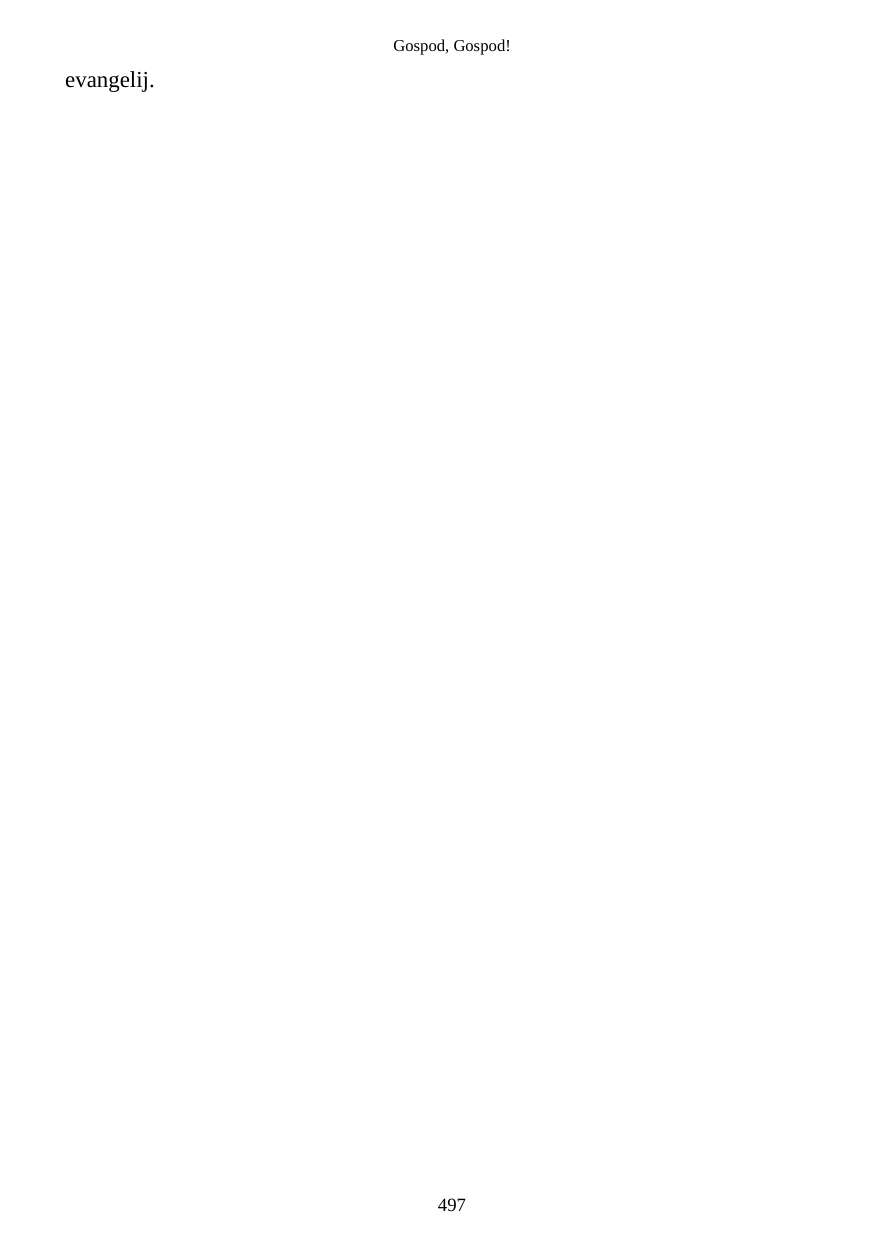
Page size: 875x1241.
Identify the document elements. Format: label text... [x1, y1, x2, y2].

text evangelij. [65, 66, 839, 93]
